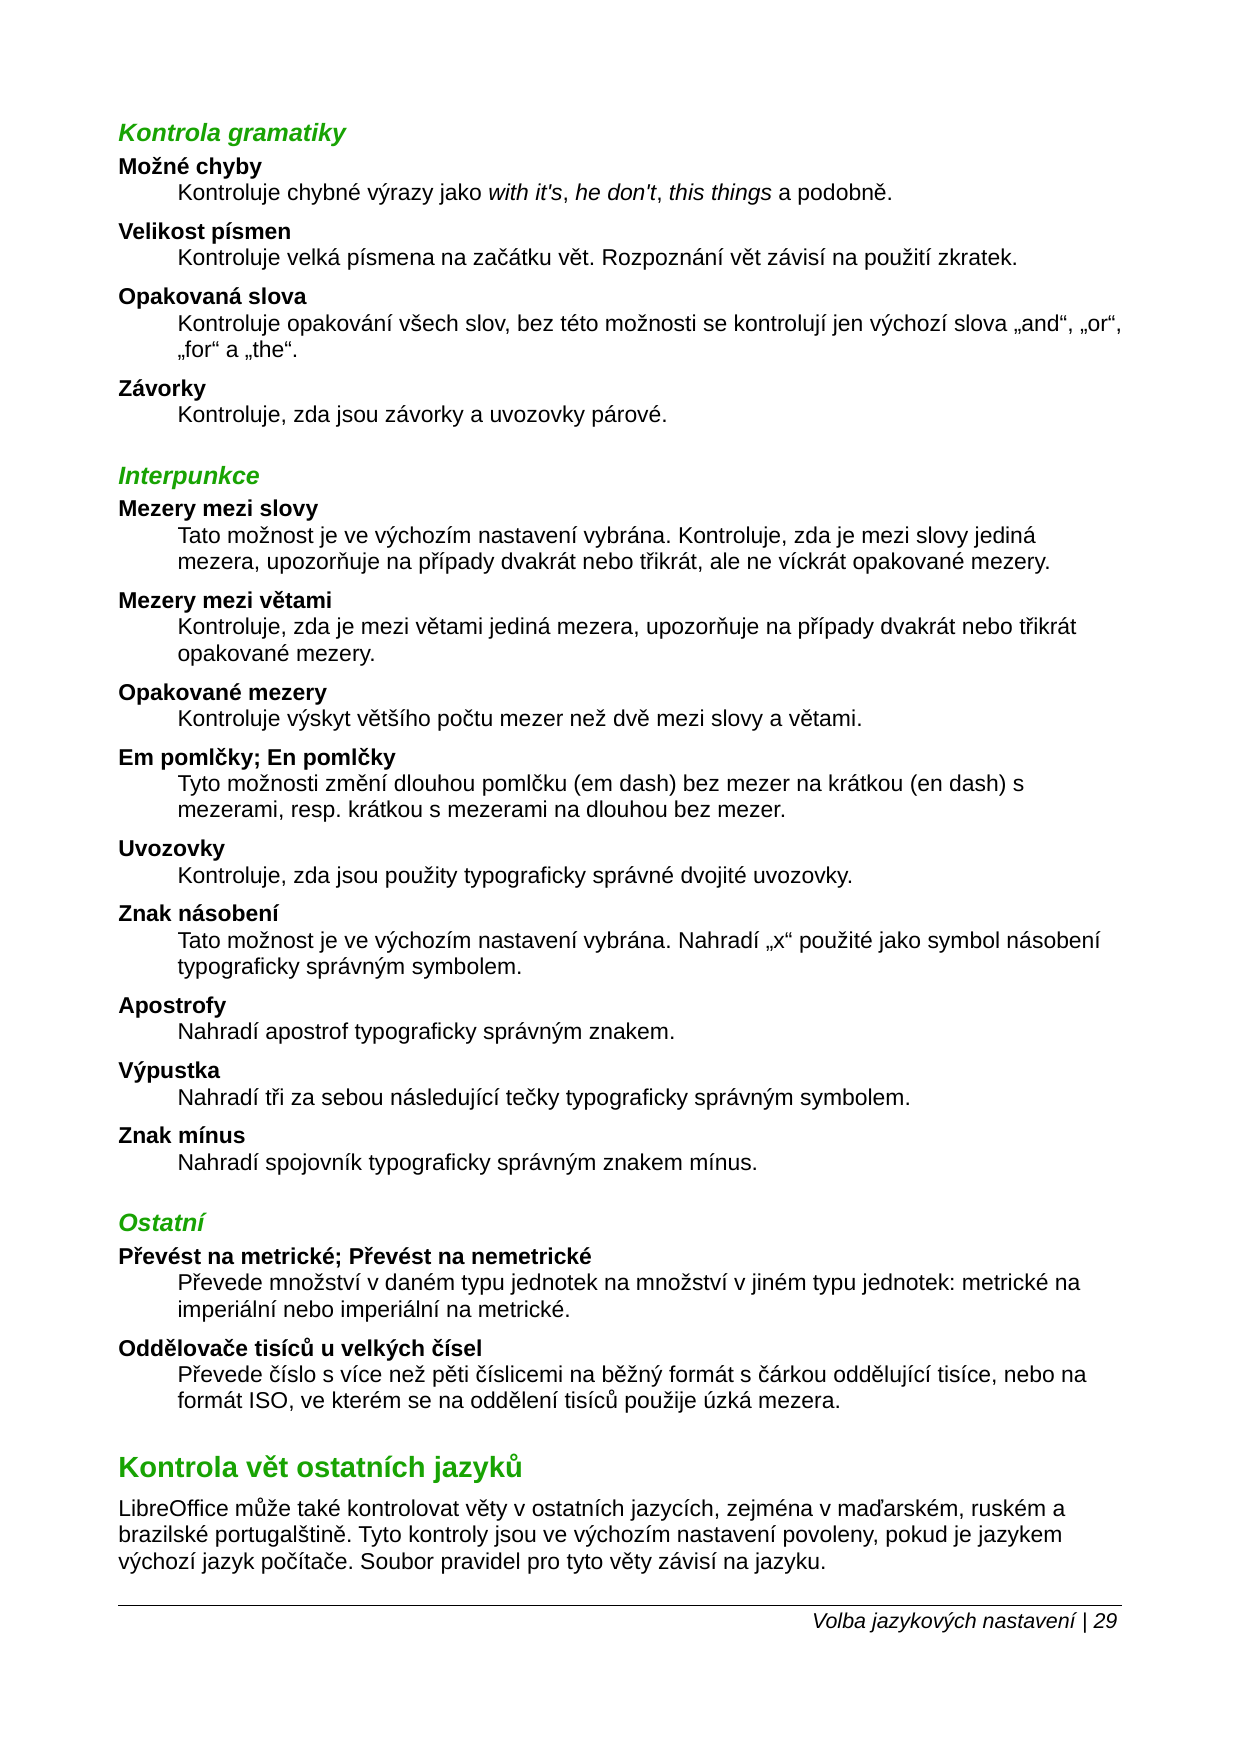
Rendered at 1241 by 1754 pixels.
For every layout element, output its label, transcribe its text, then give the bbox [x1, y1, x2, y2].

subtitle Kontrola gramatiky [118, 118, 1122, 147]
text Oddělovače tisíců u velkých čísel [118, 1334, 1122, 1361]
text Převede číslo s více než pěti číslicemi na běžný formát s čárkou oddělující tisíce, nebo na formát ISO, ve kterém se na oddělení tisíců použije úzká mezera. [177, 1361, 1122, 1413]
subtitle Kontrola vět ostatních jazyků [118, 1450, 1122, 1483]
text Kontroluje opakování všech slov, bez této možnosti se kontrolují jen výchozí slova „and“, „or“, „for“ a „the“. [177, 309, 1122, 362]
text Možné chyby [118, 153, 1122, 179]
text Kontroluje, zda jsou závorky a uvozovky párové. [177, 401, 1122, 427]
text Tyto možnosti změní dlouhou pomlčku (em dash) bez mezer na krátkou (en dash) s mezerami, resp. krátkou s mezerami na dlouhou bez mezer. [177, 770, 1122, 823]
text Kontroluje chybné výrazy jako with it's, he don't, this things a podobně. [177, 179, 1122, 206]
text Velikost písmen [118, 218, 1122, 244]
text Kontroluje výskyt většího počtu mezer než dvě mezi slovy a větami. [177, 705, 1122, 731]
text Nahradí tři za sebou následující tečky typograficky správným symbolem. [177, 1083, 1122, 1110]
text Opakované mezery [118, 678, 1122, 705]
text Znak mínus [118, 1122, 1122, 1149]
text Výpustka [118, 1057, 1122, 1083]
text Závorky [118, 375, 1122, 401]
text Kontroluje, zda jsou použity typograficky správné dvojité uvozovky. [177, 862, 1122, 888]
subtitle Interpunkce [118, 461, 1122, 489]
text Em pomlčky; En pomlčky [118, 744, 1122, 770]
text Znak násobení [118, 900, 1122, 927]
text Převést na metrické; Převést na nemetrické [118, 1243, 1122, 1269]
text Nahradí spojovník typograficky správným znakem mínus. [177, 1149, 1122, 1175]
subtitle Ostatní [118, 1208, 1122, 1237]
text LibreOffice může také kontrolovat věty v ostatních jazycích, zejména v maďarském, ruském a brazilské portugalštině. Tyto kontroly jsou ve výchozím nastavení povoleny, pokud je jazykem výchozí jazyk počítače. Soubor pravidel pro tyto věty závisí na jazyku. [118, 1495, 1122, 1574]
text Mezery mezi slovy [118, 495, 1122, 522]
text Převede množství v daném typu jednotek na množství v jiném typu jednotek: metrické na imperiální nebo imperiální na metrické. [177, 1269, 1122, 1322]
text Tato možnost je ve výchozím nastavení vybrána. Kontroluje, zda je mezi slovy jediná mezera, upozorňuje na případy dvakrát nebo třikrát, ale ne víckrát opakované mezery. [177, 522, 1122, 574]
text Mezery mezi větami [118, 587, 1122, 613]
text Uvozovky [118, 835, 1122, 862]
text Tato možnost je ve výchozím nastavení vybrána. Nahradí „x“ použité jako symbol násobení typograficky správným symbolem. [177, 927, 1122, 979]
text Opakovaná slova [118, 283, 1122, 309]
text Nahradí apostrof typograficky správným znakem. [177, 1018, 1122, 1045]
text Apostrofy [118, 992, 1122, 1018]
text Kontroluje, zda je mezi větami jediná mezera, upozorňuje na případy dvakrát nebo třikrát opakované mezery. [177, 613, 1122, 666]
text Kontroluje velká písmena na začátku vět. Rozpoznání vět závisí na použití zkratek. [177, 244, 1122, 271]
